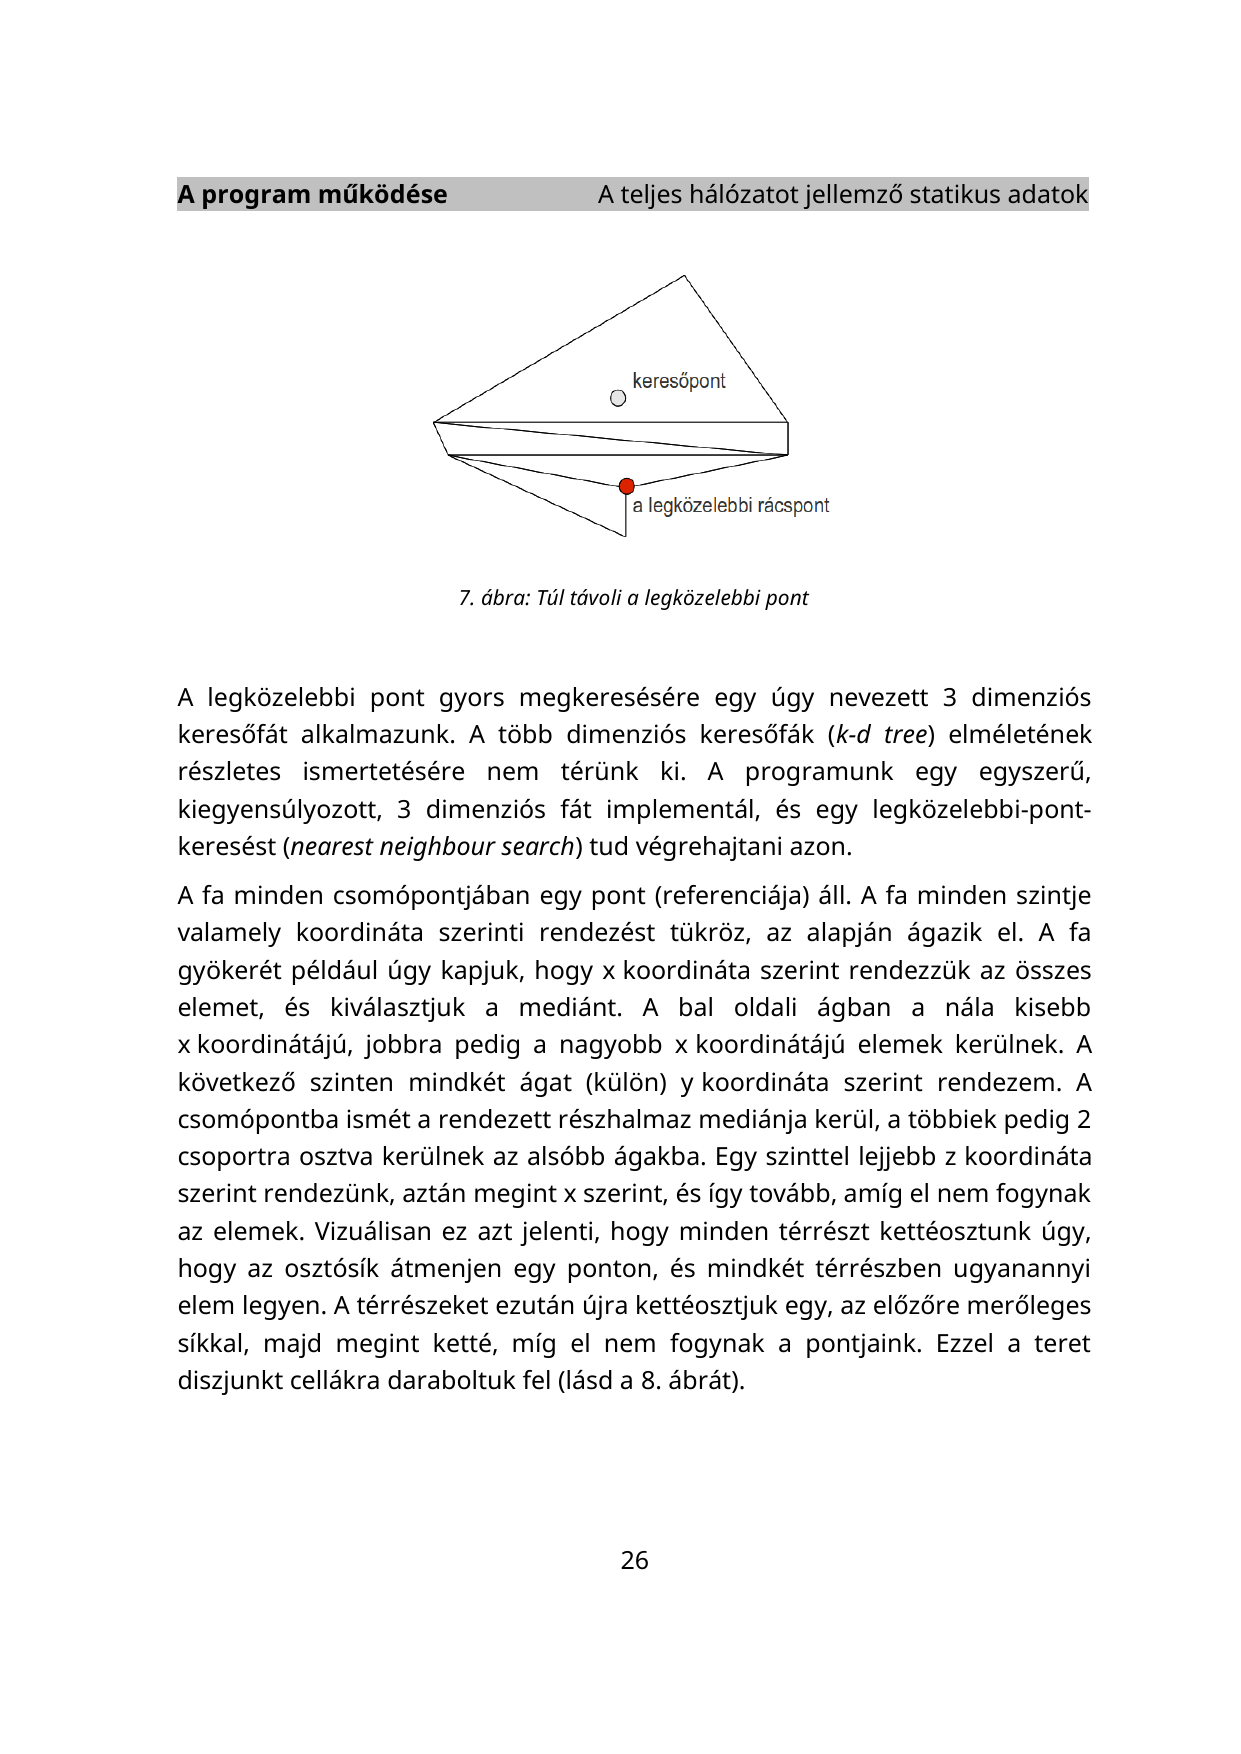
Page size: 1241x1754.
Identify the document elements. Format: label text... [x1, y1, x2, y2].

list 7. ábra: Túl távoli a legközelebbi pont [397, 583, 873, 612]
text A fa minden csomópontjában egy pont (referenciája) áll. A fa minden szintje valamely koordináta szerinti rendezést tükröz, az alapján ágazik el. A fa gyökerét például úgy kapjuk, hogy x koordináta szerint rendezzük az összes elemet, és kiválasztjuk a mediánt. A bal oldali ágban a nála kisebb x koordinátájú, jobbra pedig a nagyobb x koordinátájú elemek kerülnek. A következő szinten mindkét ágat (külön) y koordináta szerint rendezem. A csomópontba ismét a rendezett részhalmaz mediánja kerül, a többiek pedig 2 csoportra osztva kerülnek az alsóbb ágakba. Egy szinttel lejjebb z koordináta szerint rendezünk, aztán megint x szerint, és így tovább, amíg el nem fogynak az elemek. Vizuálisan ez azt jelenti, hogy minden térrészt kettéosztunk úgy, hogy az osztósík átmenjen egy ponton, és mindkét térrészben ugyanannyi elem legyen. A térrészeket ezután újra kettéosztjuk egy, az előzőre merőleges síkkal, majd megint ketté, míg el nem fogynak a pontjaink. Ezzel a teret diszjunkt cellákra daraboltuk fel (lásd a 8. ábrát). [177, 878, 1093, 1397]
picture [433, 275, 837, 537]
text A legközelebbi pont gyors megkeresésére egy úgy nevezett 3 dimenziós keresőfát alkalmazunk. A több dimenziós keresőfák (k-d tree) elméletének részletes ismertetésére nem térünk ki. A programunk egy egyszerű, kiegyensúlyozott, 3 dimenziós fát implementál, és egy legközelebbi-pont-keresést (nearest neighbour search) tud végrehajtani azon. [177, 680, 1093, 863]
